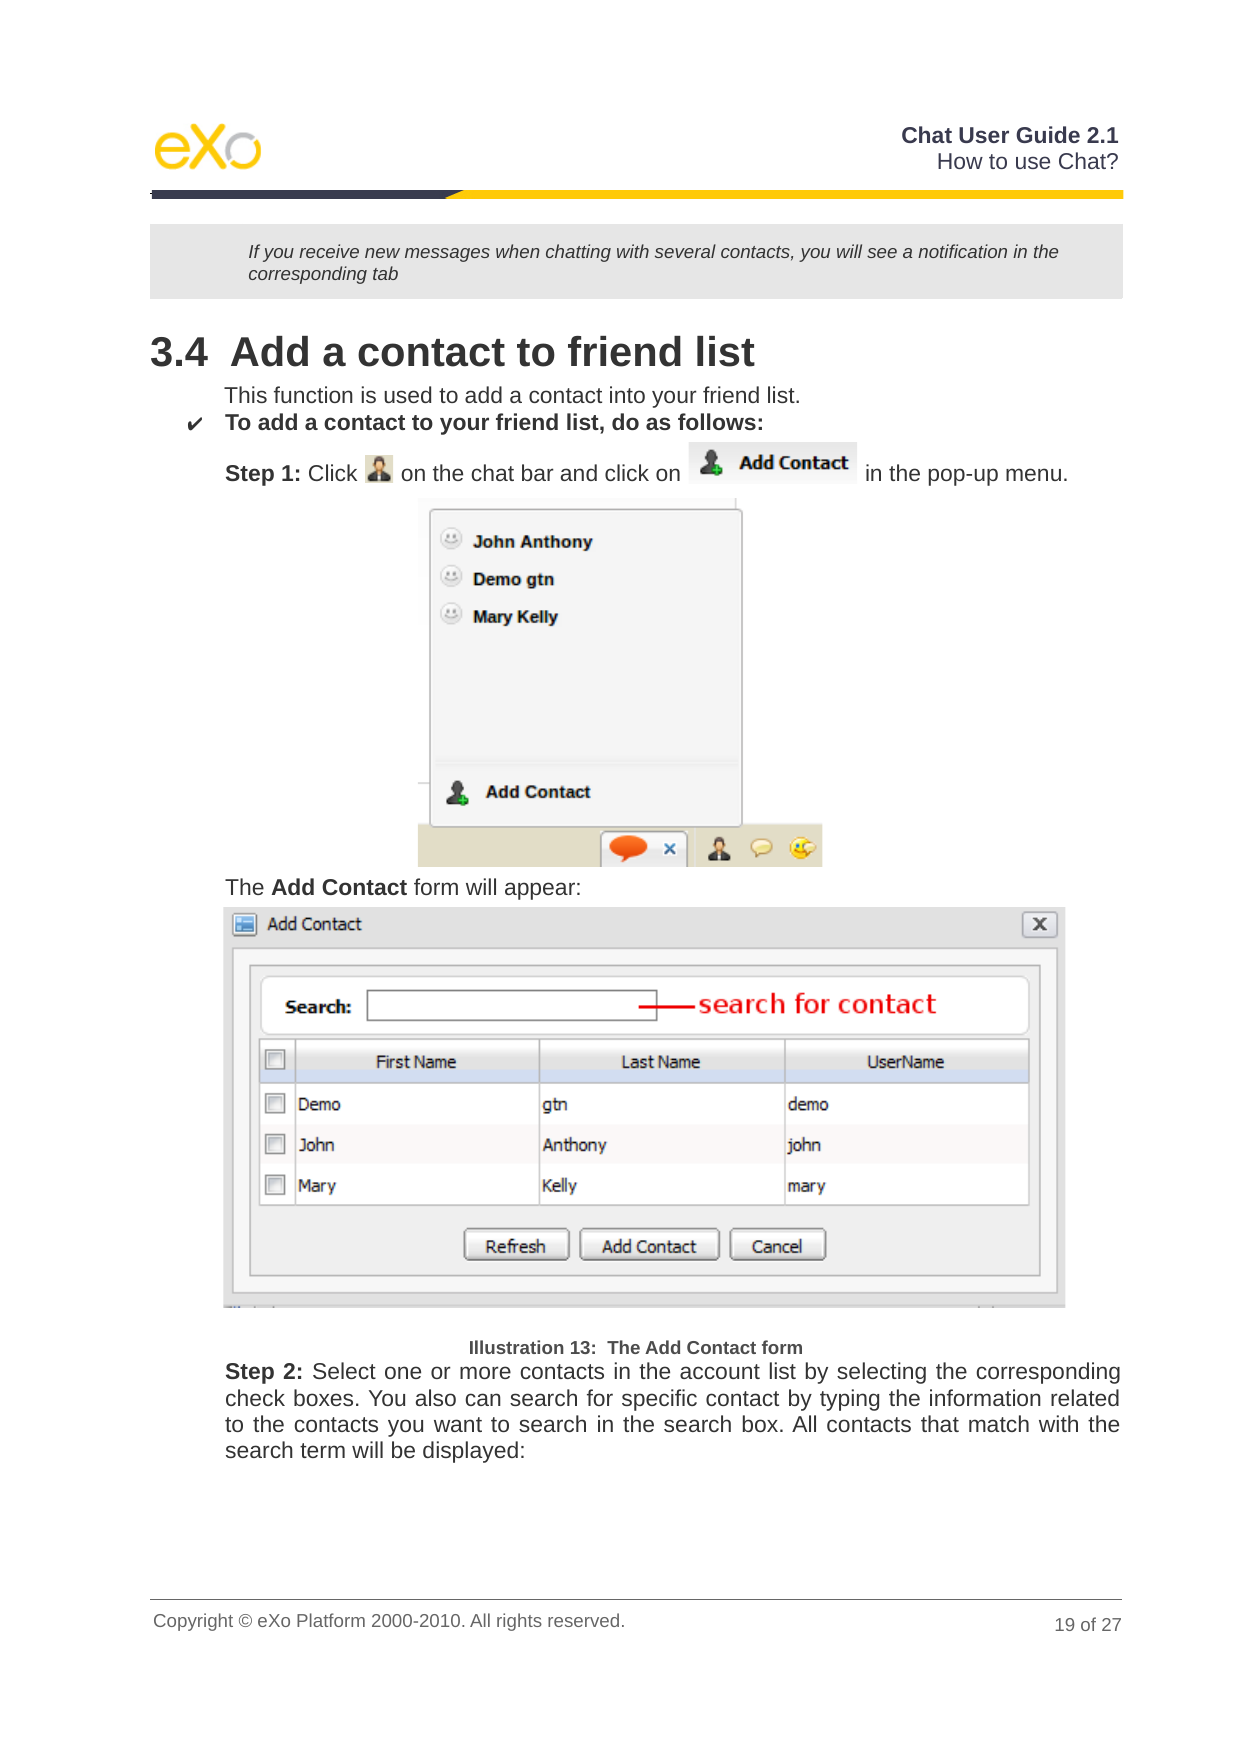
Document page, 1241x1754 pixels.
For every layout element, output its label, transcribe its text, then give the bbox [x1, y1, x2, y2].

list Illustration 13: The Add Contact form [206, 1308, 1066, 1358]
list The Add Contact form will appear: [187, 867, 1122, 901]
picture [151, 190, 1124, 199]
picture [417, 498, 823, 867]
list Step 2: Select one or more contacts in the account list by selecting the corresponding check boxes. You also can search for specific contact by typing the information related to the contacts you want to search in the search box. All contacts that match with the search term will be displayed: [187, 1308, 1122, 1463]
list Step 1: Clickon the chat bar and click onin the pop-up menu. [187, 435, 1122, 491]
text This function is used to add a contact into your friend list. [224, 382, 1122, 409]
picture [365, 455, 394, 483]
subtitle Add a contact to friend list [150, 327, 1122, 375]
picture [688, 442, 858, 484]
list To add a contact to your friend list, do as follows: [187, 409, 1122, 435]
picture [223, 907, 1066, 1308]
table_header [151, 225, 242, 298]
table_header If you receive new messages when chatting with several contacts, you will see a notification in the corresponding tab [243, 225, 1122, 298]
picture [155, 123, 262, 170]
